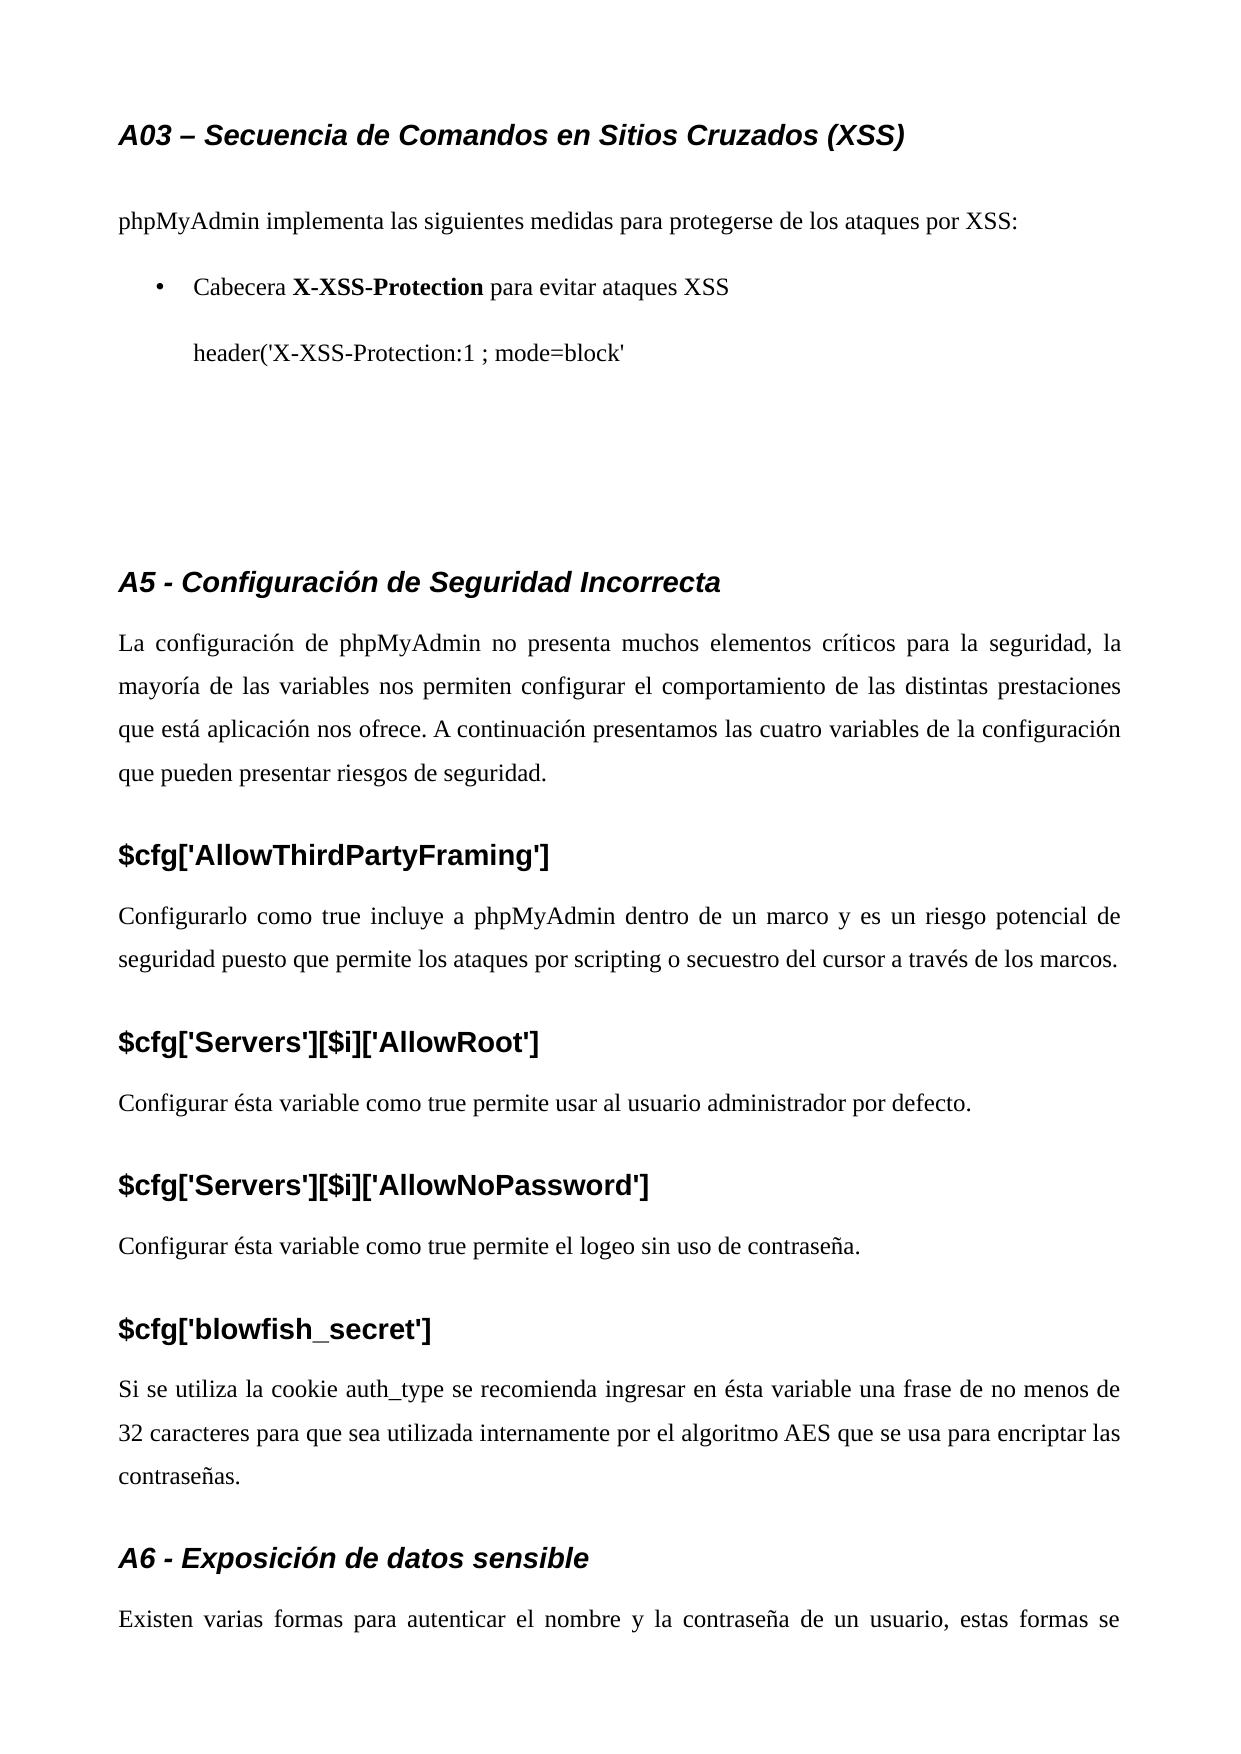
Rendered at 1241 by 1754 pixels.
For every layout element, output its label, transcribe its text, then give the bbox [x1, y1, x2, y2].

text Si se utiliza la cookie auth_type se recomienda ingresar en ésta variable una frase de no menos de 32 caracteres para que sea utilizada internamente por el algoritmo AES que se usa para encriptar las contraseñas. [118, 1374, 1122, 1489]
text Configurar ésta variable como true permite el logeo sin uso de contraseña. [118, 1231, 1122, 1260]
text Existen varias formas para autenticar el nombre y la contraseña de un usuario, estas formas se [118, 1604, 1122, 1633]
subtitle A03 – Secuencia de Comandos en Sitios Cruzados (XSS) [118, 118, 1122, 152]
list Cabecera X-XSS-Protection para evitar ataques XSS [156, 272, 1122, 301]
text La configuración de phpMyAdmin no presenta muchos elementos críticos para la seguridad, la mayoría de las variables nos permiten configurar el comportamiento de las distintas prestaciones que está aplicación nos ofrece. A continuación presentamos las cuatro variables de la configuración que pueden presentar riesgos de seguridad. [118, 628, 1122, 786]
subtitle $cfg['blowfish_secret'] [118, 1312, 1122, 1345]
subtitle A6 - Exposición de datos sensible [118, 1541, 1122, 1575]
subtitle $cfg['Servers'][$i]['AllowRoot'] [118, 1025, 1122, 1058]
text Configurar ésta variable como true permite usar al usuario administrador por defecto. [118, 1088, 1122, 1116]
subtitle A5 - Configuración de Seguridad Incorrecta [118, 565, 1122, 599]
text phpMyAdmin implementa las siguientes medidas para protegerse de los ataques por XSS: [118, 206, 1122, 235]
subtitle $cfg['AllowThirdPartyFraming'] [118, 838, 1122, 872]
subtitle $cfg['Servers'][$i]['AllowNoPassword'] [118, 1168, 1122, 1202]
text Configurarlo como true incluye a phpMyAdmin dentro de un marco y es un riesgo potencial de seguridad puesto que permite los ataques por scripting o secuestro del cursor a través de los marcos. [118, 901, 1122, 973]
list header('X-XSS-Protection:1 ; mode=block' [156, 338, 1122, 367]
